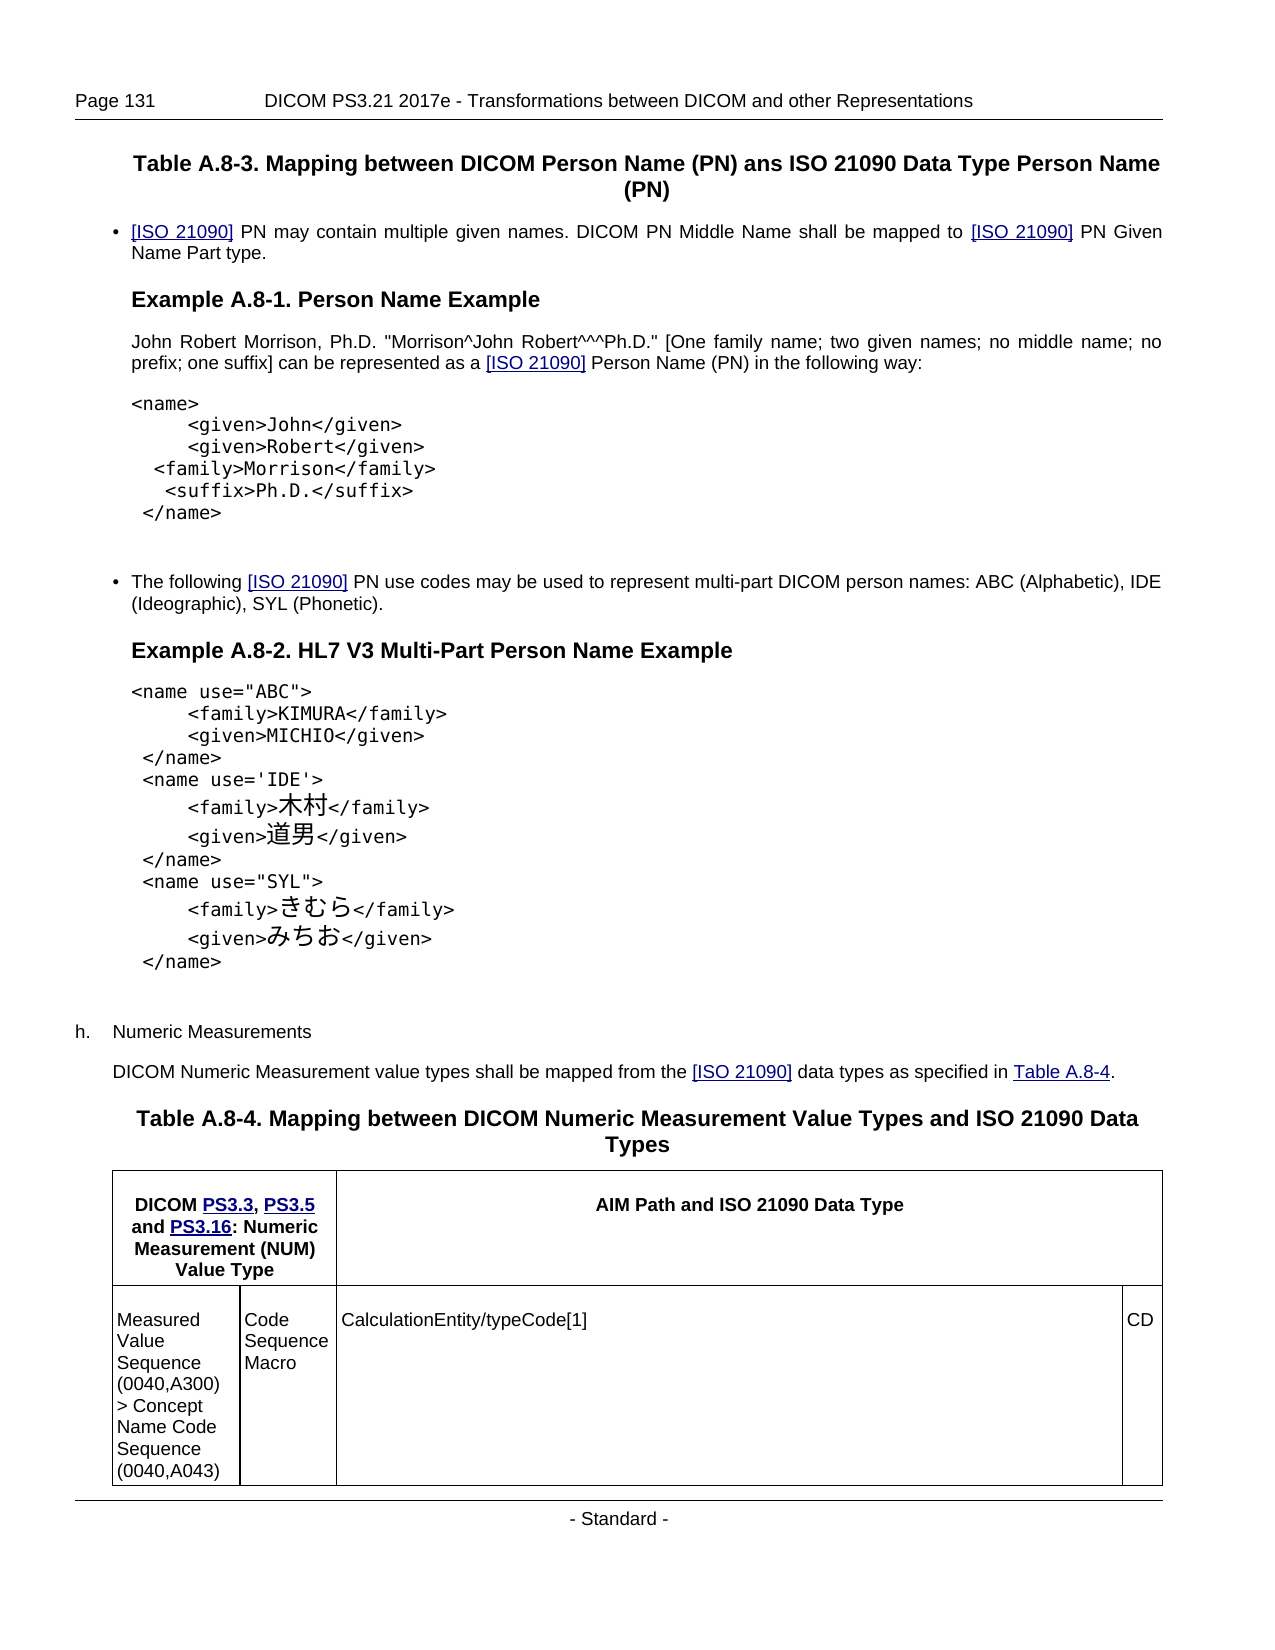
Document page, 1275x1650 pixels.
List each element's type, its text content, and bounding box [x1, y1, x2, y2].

table_cell CD [1123, 1286, 1162, 1485]
list Numeric Measurements [75, 1021, 1162, 1042]
table_header DICOM PS3.3, PS3.5 and PS3.16: Numeric Measurement (NUM) Value Type [113, 1171, 336, 1284]
list The following [ISO 21090] PN use codes may be used to represent multi-part DICOM person names: ABC (Alphabetic), IDE (Ideographic), SYL (Phonetic). [112, 571, 1162, 614]
list Example A.8-1. Person Name Example [112, 286, 1162, 312]
list John Robert Morrison, Ph.D. "Morrison^John Robert^^^Ph.D." [One family name; two given names; no middle name; no prefix; one suffix] can be represented as a [ISO 21090] Person Name (PN) in the following way: [112, 331, 1162, 374]
list Table A.8-4. Mapping between DICOM Numeric Measurement Value Types and ISO 21090 Data Types [75, 1105, 1162, 1157]
table_cell Measured Value Sequence (0040,A300) > Concept Name Code Sequence (0040,A043) [113, 1286, 239, 1485]
list Table A.8-3. Mapping between DICOM Person Name (PN) ans ISO 21090 Data Type Person Name (PN) [112, 150, 1162, 202]
list DICOM Numeric Measurement value types shall be mapped from the [ISO 21090] data types as specified in Table A.8-4. [75, 1061, 1162, 1082]
list [ISO 21090] PN may contain multiple given names. DICOM PN Middle Name shall be mapped to [ISO 21090] PN Given Name Part type. [112, 220, 1162, 263]
list Example A.8-2. HL7 V3 Multi-Part Person Name Example [112, 637, 1162, 663]
table_header AIM Path and ISO 21090 Data Type [337, 1171, 1162, 1284]
list <name use="ABC"> <family>KIMURA</family> <given>MICHIO</given> </name> <name use='IDE'> <family>木村</family> <given>道男</given> </name> <name use="SYL"> <family>きむら</family> <given>みちお</given> </name> [112, 681, 1162, 1002]
table_cell CalculationEntity/​typeCode[1] [337, 1286, 1122, 1485]
list <name> <given>John</given> <given>Robert</given> <family>Morrison</family> <suffix>Ph.D.</suffix> </name> [112, 392, 1162, 552]
table_cell Code Sequence Macro [241, 1286, 336, 1485]
